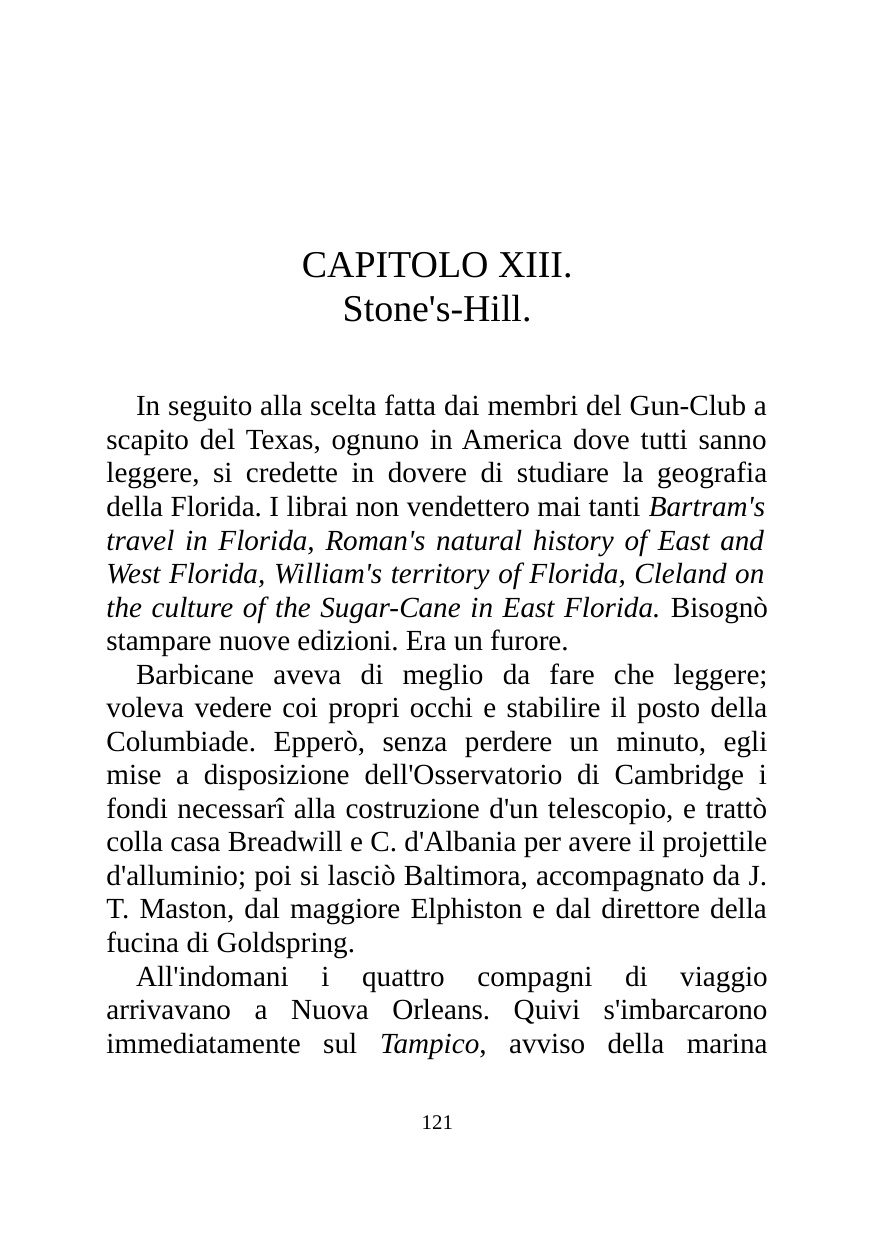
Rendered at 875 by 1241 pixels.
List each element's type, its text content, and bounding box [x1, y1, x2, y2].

text All'indomani i quattro compagni di viaggio arrivavano a Nuova Orleans. Quivi s'imbarcarono immediatamente sul Tampico, avviso della marina [106, 959, 768, 1059]
subtitle CAPITOLO XIII. Stone's-Hill. [106, 242, 768, 329]
text Barbicane aveva di meglio da fare che leggere; voleva vedere coi propri occhi e stabilire il posto della Columbiade. Epperò, senza perdere un minuto, egli mise a disposizione dell'Osservatorio di Cambridge i fondi necessarî alla costruzione d'un telescopio, e trattò colla casa Breadwill e C. d'Albania per avere il projettile d'alluminio; poi si lasciò Baltimora, accompagnato da J. T. Maston, dal maggiore Elphiston e dal direttore della fucina di Goldspring. [106, 657, 768, 959]
text In seguito alla scelta fatta dai membri del Gun-Club a scapito del Texas, ognuno in America dove tutti sanno leggere, si credette in dovere di studiare la geografia della Florida. I librai non vendettero mai tanti Bartram's travel in Florida, Roman's natural history of East and West Florida, William's territory of Florida, Cleland on the culture of the Sugar-Cane in East Florida. Bisognò stampare nuove edizioni. Era un furore. [106, 388, 768, 657]
